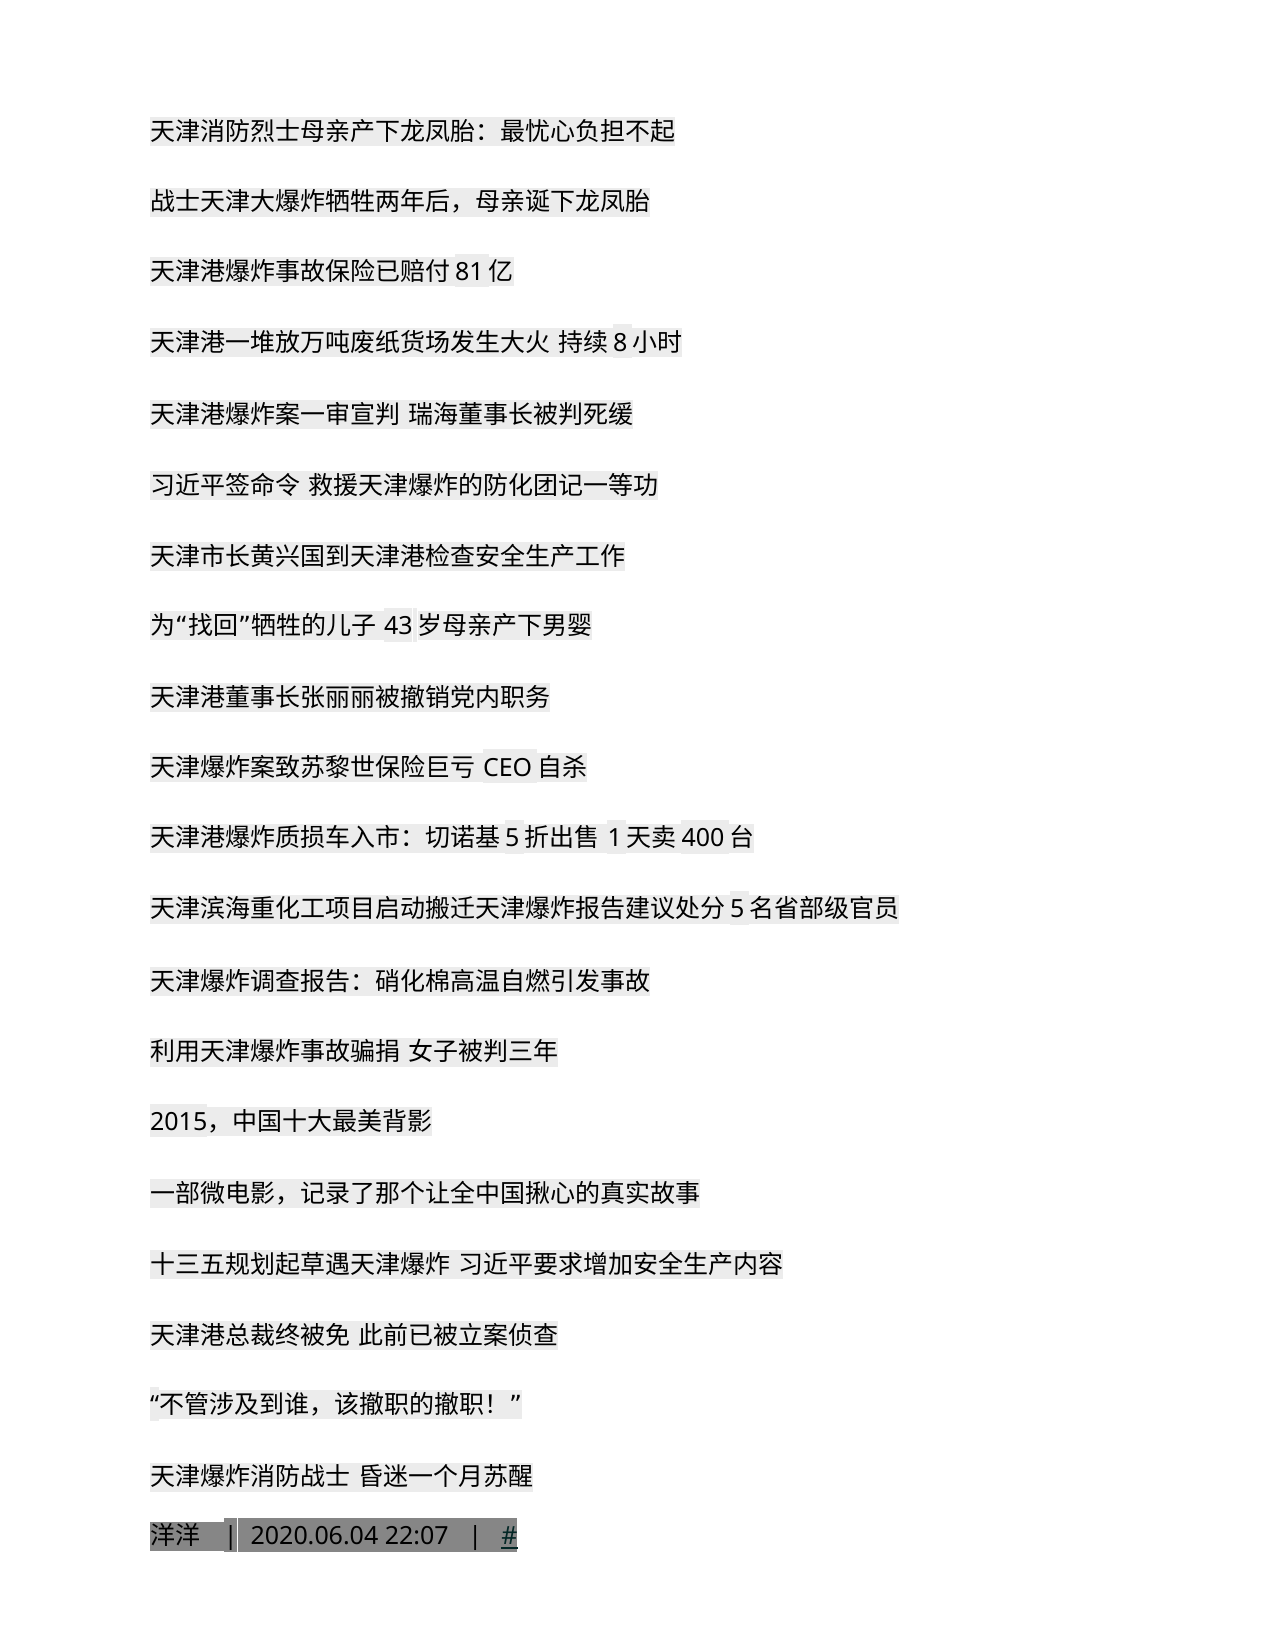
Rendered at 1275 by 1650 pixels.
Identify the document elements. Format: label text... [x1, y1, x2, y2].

text 洋洋 | 2020.06.04 22:07 | # [150, 1517, 1125, 1552]
text 天津消防烈士母亲产下龙凤胎：最忧心负担不起 战士天津大爆炸牺牲两年后，母亲诞下龙凤胎 天津港爆炸事故保险已赔付81亿 天津港一堆放万吨废纸货场发生大火 持续8小时 天津港爆炸案一审宣判 瑞海董事长被判死缓 习近平签命令 救援天津爆炸的防化团记一等功 天津市长黄兴国到天津港检查安全生产工作 为“找回”牺牲的儿子 43岁母亲产下男婴 天津港董事长张丽丽被撤销党内职务 天津爆炸案致苏黎世保险巨亏 CEO自杀 天津港爆炸质损车入市：切诺基5折出售 1天卖400台 天津滨海重化工项目启动搬迁天津爆炸报告建议处分5名省部级官员 天津爆炸调查报告：硝化棉高温自燃引发事故 利用天津爆炸事故骗捐 女子被判三年 2015，中国十大最美背影 一部微电影，记录了那个让全中国揪心的真实故事 十三五规划起草遇天津爆炸 习近平要求增加安全生产内容 天津港总裁终被免 此前已被立案侦查 “不管涉及到谁，该撤职的撤职！” 天津爆炸消防战士 昏迷一个月苏醒 [150, 75, 1125, 1492]
